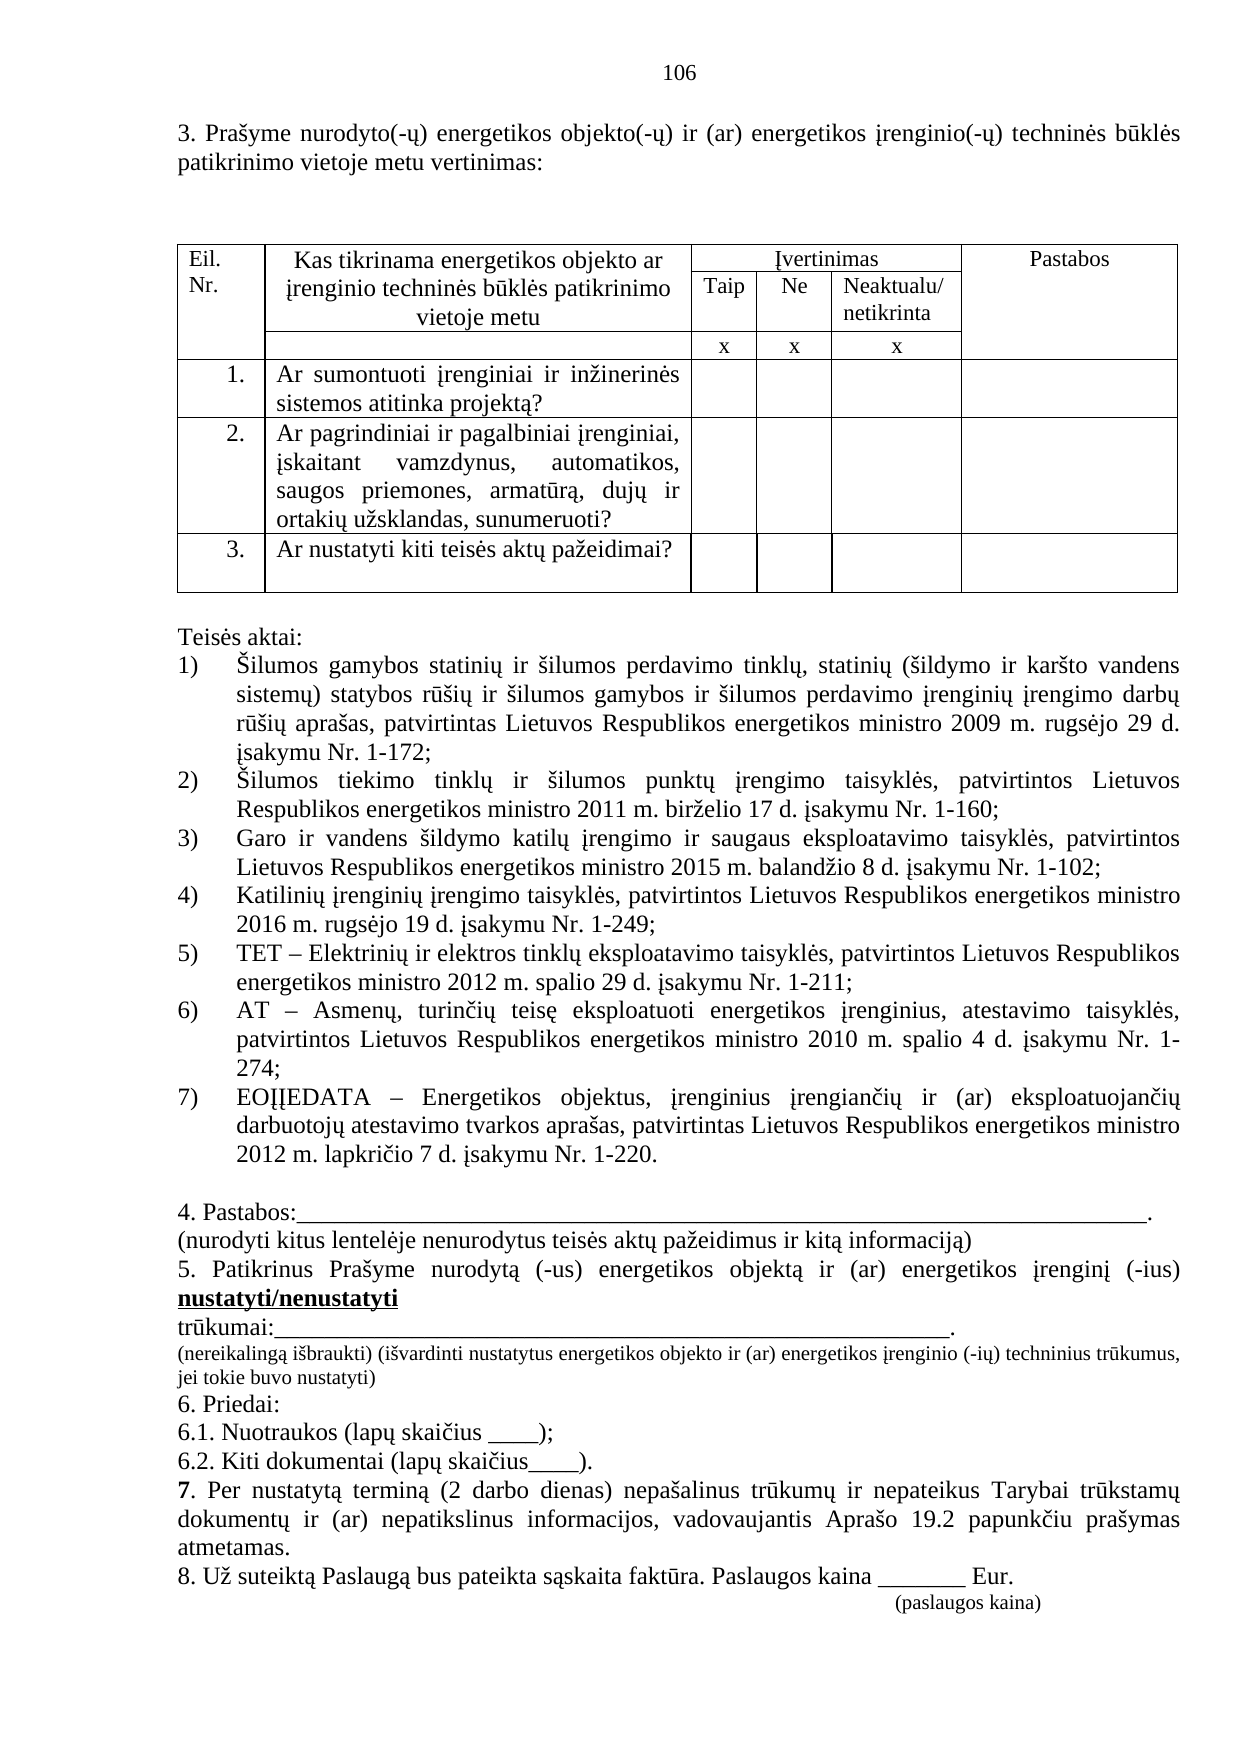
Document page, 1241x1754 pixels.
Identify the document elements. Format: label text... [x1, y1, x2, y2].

text 4. Pastabos:____________________________________________________________________. [177, 1197, 1181, 1226]
text 6. Priedai: [177, 1389, 1181, 1417]
table_cell [757, 418, 831, 533]
table_cell x [692, 332, 756, 358]
text 4) Katilinių įrenginių įrengimo taisyklės, patvirtintos Lietuvos Respublikos energetikos ministro 2016 m. rugsėjo 19 d. įsakymu Nr. 1-249; [177, 881, 1181, 938]
table_cell [692, 534, 756, 592]
table_header Pastabos [962, 245, 1177, 358]
table_cell 3. [178, 534, 264, 592]
table_header Įvertinimas [692, 245, 961, 271]
text (paslaugos kaina) [447, 1590, 1181, 1614]
text 7. Per nustatytą terminą (2 darbo dienas) nepašalinus trūkumų ir nepateikus Tarybai trūkstamų dokumentų ir (ar) nepatikslinus informacijos, vadovaujantis Aprašo 19.2 papunkčiu prašymas atmetamas. [177, 1475, 1181, 1561]
table_cell [757, 360, 831, 417]
table_cell [833, 534, 961, 592]
text 5. Patikrinus Prašyme nurodytą (-us) energetikos objektą ir (ar) energetikos įrenginį (-ius) nustatyti/nenustatyti trūkumai:______________________________________________________. [177, 1254, 1181, 1341]
table_cell [962, 360, 1177, 417]
table_cell Ar sumontuoti įrenginiai ir inžinerinės sistemos atitinka projektą? [266, 360, 691, 417]
table_cell x [757, 332, 831, 358]
table_cell [962, 534, 1177, 592]
table_cell [832, 360, 961, 417]
text 6) AT – Asmenų, turinčių teisę eksploatuoti energetikos įrenginius, atestavimo taisyklės, patvirtintos Lietuvos Respublikos energetikos ministro 2010 m. spalio 4 d. įsakymu Nr. 1-274; [177, 996, 1181, 1082]
table_cell 2. [178, 418, 264, 533]
table_cell x [832, 332, 961, 358]
table_cell [832, 418, 961, 533]
text 3) Garo ir vandens šildymo katilų įrengimo ir saugaus eksploatavimo taisyklės, patvirtintos Lietuvos Respublikos energetikos ministro 2015 m. balandžio 8 d. įsakymu Nr. 1-102; [177, 823, 1181, 881]
table_cell [266, 332, 691, 358]
text 3. Prašyme nurodyto(-ų) energetikos objekto(-ų) ir (ar) energetikos įrenginio(-ų) techninės būklės patikrinimo vietoje metu vertinimas: [177, 118, 1181, 176]
table_cell Ar nustatyti kiti teisės aktų pažeidimai? [266, 534, 690, 592]
text (nereikalingą išbraukti) (išvardinti nustatytus energetikos objekto ir (ar) energetikos įrenginio (-ių) techninius trūkumus, jei tokie buvo nustatyti) [177, 1341, 1181, 1389]
text 6.1. Nuotraukos (lapų skaičius ____); [177, 1417, 1181, 1446]
text 2) Šilumos tiekimo tinklų ir šilumos punktų įrengimo taisyklės, patvirtintos Lietuvos Respublikos energetikos ministro 2011 m. birželio 17 d. įsakymu Nr. 1-160; [177, 766, 1181, 823]
table_header Eil. Nr. [178, 245, 264, 358]
table_cell [692, 418, 756, 533]
text 8. Už suteiktą Paslaugą bus pateikta sąskaita faktūra. Paslaugos kaina _______ Eur. [177, 1561, 1181, 1590]
table_cell Taip [692, 272, 756, 331]
table_cell [962, 418, 1177, 533]
text 7) EOĮĮEDATA – Energetikos objektus, įrenginius įrengiančių ir (ar) eksploatuojančių darbuotojų atestavimo tvarkos aprašas, patvirtintas Lietuvos Respublikos energetikos ministro 2012 m. lapkričio 7 d. įsakymu Nr. 1-220. [177, 1082, 1181, 1168]
table_cell Ne [757, 272, 831, 331]
table_cell Ar pagrindiniai ir pagalbiniai įrenginiai, įskaitant vamzdynus, automatikos, saugos priemones, armatūrą, dujų ir ortakių užsklandas, sunumeruoti? [266, 418, 691, 533]
text 6.2. Kiti dokumentai (lapų skaičius____). [177, 1446, 1181, 1475]
text Teisės aktai: [177, 622, 1181, 651]
table_cell 1. [178, 360, 264, 417]
table_cell [758, 534, 831, 592]
text 1) Šilumos gamybos statinių ir šilumos perdavimo tinklų, statinių (šildymo ir karšto vandens sistemų) statybos rūšių ir šilumos gamybos ir šilumos perdavimo įrenginių įrengimo darbų rūšių aprašas, patvirtintas Lietuvos Respublikos energetikos ministro 2009 m. rugsėjo 29 d. įsakymu Nr. 1-172; [177, 651, 1181, 766]
text 5) TET – Elektrinių ir elektros tinklų eksploatavimo taisyklės, patvirtintos Lietuvos Respublikos energetikos ministro 2012 m. spalio 29 d. įsakymu Nr. 1-211; [177, 938, 1181, 996]
text (nurodyti kitus lentelėje nenurodytus teisės aktų pažeidimus ir kitą informaciją) [177, 1226, 1181, 1254]
table_header Kas tikrinama energetikos objekto ar įrenginio techninės būklės patikrinimo vietoje metu [266, 245, 691, 331]
table_cell Neaktualu/netikrinta [832, 272, 961, 331]
table_cell [692, 360, 756, 417]
